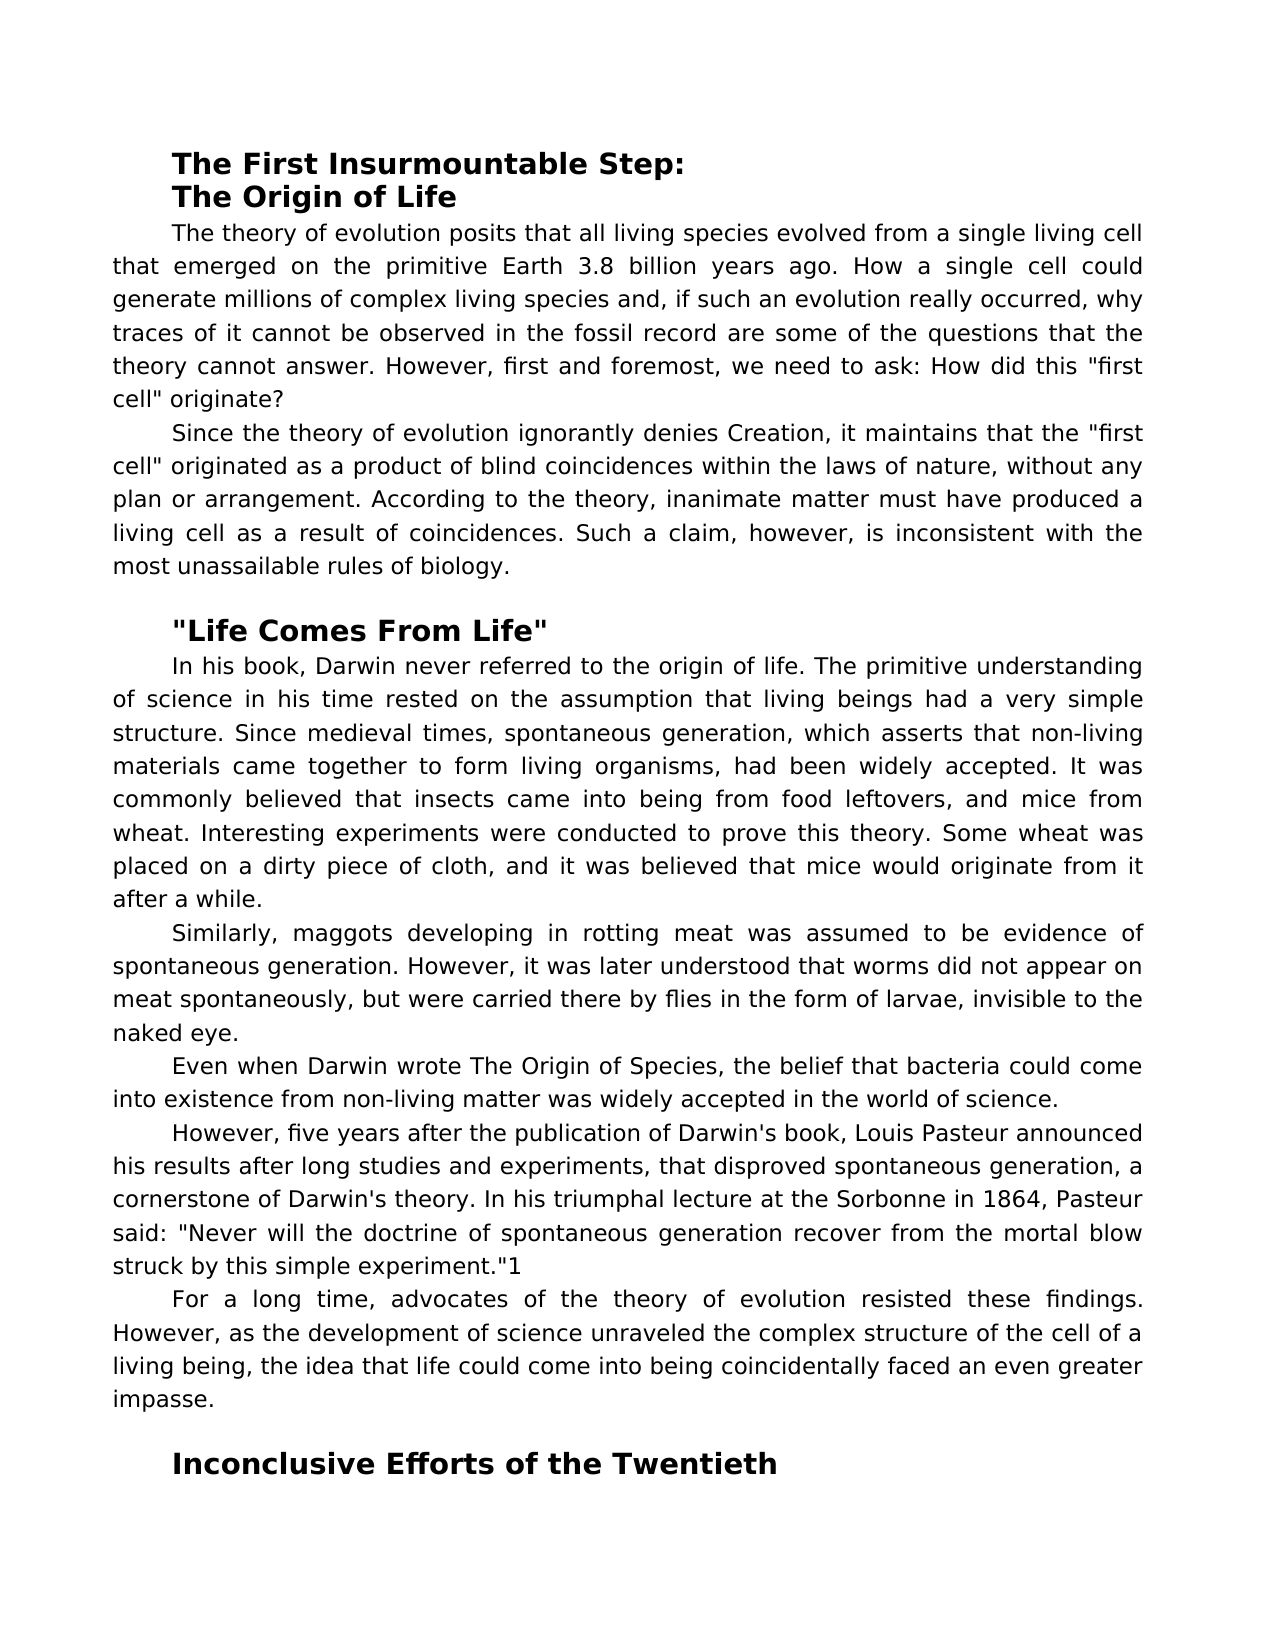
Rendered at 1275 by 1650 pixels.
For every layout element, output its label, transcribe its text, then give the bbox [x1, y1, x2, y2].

text Similarly, maggots developing in rotting meat was assumed to be evidence of spontaneous generation. However, it was later understood that worms did not appear on meat spontaneously, but were carried there by flies in the form of larvae, invisible to the naked eye. [112, 914, 1145, 1048]
text However, five years after the publication of Darwin's book, Louis Pasteur announced his results after long studies and experiments, that disproved spontaneous generation, a cornerstone of Darwin's theory. In his triumphal lecture at the Sorbonne in 1864, Pasteur said: "Never will the doctrine of spontaneous generation recover from the mortal blow struck by this simple experiment."1 [112, 1114, 1145, 1281]
text For a long time, advocates of the theory of evolution resisted these findings. However, as the development of science unraveled the complex structure of the cell of a living being, the idea that life could come into being coincidentally faced an even greater impasse. [112, 1281, 1145, 1414]
text The Origin of Life [112, 181, 1145, 214]
text "Life Comes From Life" [112, 614, 1145, 648]
text The First Insurmountable Step: [112, 148, 1145, 181]
text Since the theory of evolution ignorantly denies Creation, it maintains that the "first cell" originated as a product of blind coincidences within the laws of nature, without any plan or arrangement. According to the theory, inanimate matter must have produced a living cell as a result of coincidences. Such a claim, however, is inconsistent with the most unassailable rules of biology. [112, 414, 1145, 581]
text The theory of evolution posits that all living species evolved from a single living cell that emerged on the primitive Earth 3.8 billion years ago. How a single cell could generate millions of complex living species and, if such an evolution really occurred, why traces of it cannot be observed in the fossil record are some of the questions that the theory cannot answer. However, first and foremost, we need to ask: How did this "first cell" originate? [112, 214, 1145, 414]
text Inconclusive Efforts of the Twentieth [112, 1448, 1145, 1481]
text In his book, Darwin never referred to the origin of life. The primitive understanding of science in his time rested on the assumption that living beings had a very simple structure. Since medieval times, spontaneous generation, which asserts that non-living materials came together to form living organisms, had been widely accepted. It was commonly believed that insects came into being from food leftovers, and mice from wheat. Interesting experiments were conducted to prove this theory. Some wheat was placed on a dirty piece of cloth, and it was believed that mice would originate from it after a while. [112, 648, 1145, 914]
text Even when Darwin wrote The Origin of Species, the belief that bacteria could come into existence from non-living matter was widely accepted in the world of science. [112, 1048, 1145, 1114]
